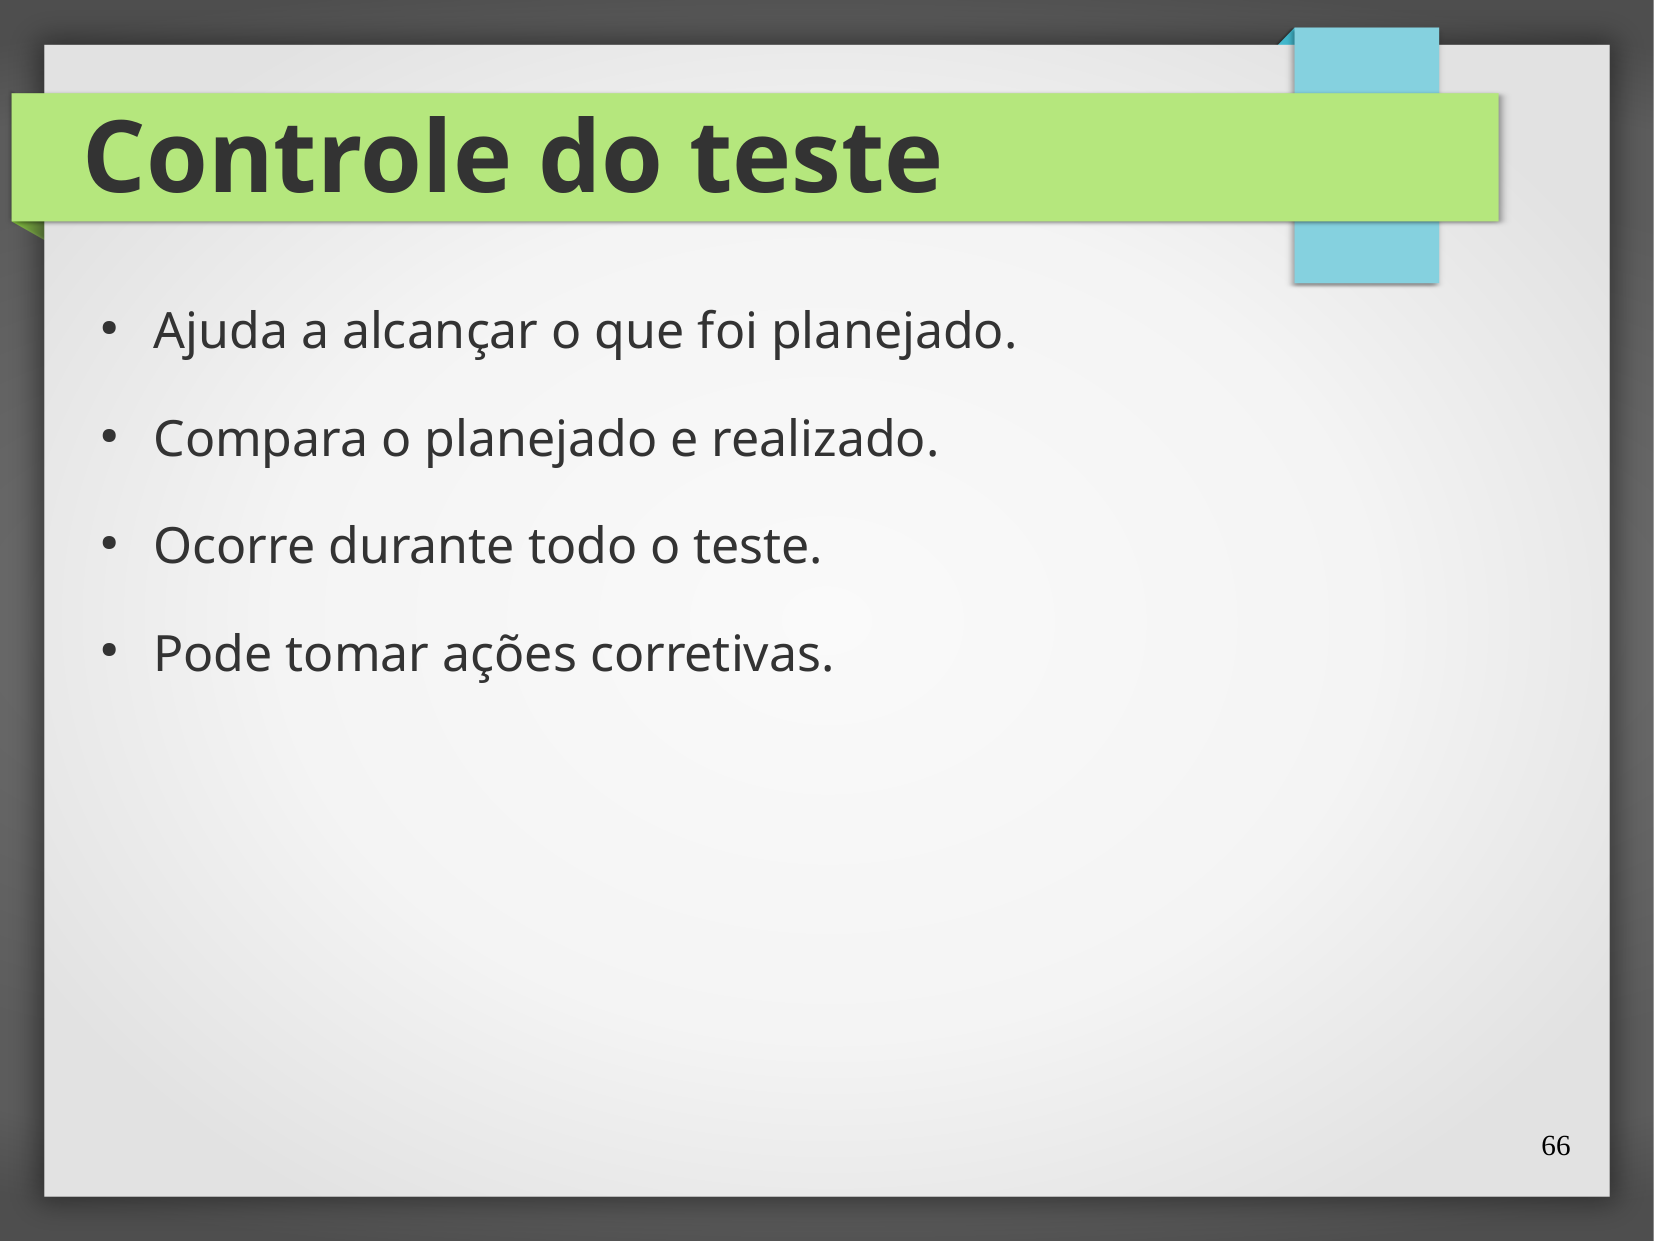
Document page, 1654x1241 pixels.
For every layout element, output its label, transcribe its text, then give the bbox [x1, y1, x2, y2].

title Controle do teste [82, 94, 1264, 213]
list Ajuda a alcançar o que foi planejado. Compara o planejado e realizado. Ocorre durante todo o teste. Pode tomar ações corretivas. [82, 295, 1571, 1015]
picture [0, 0, 1654, 1241]
